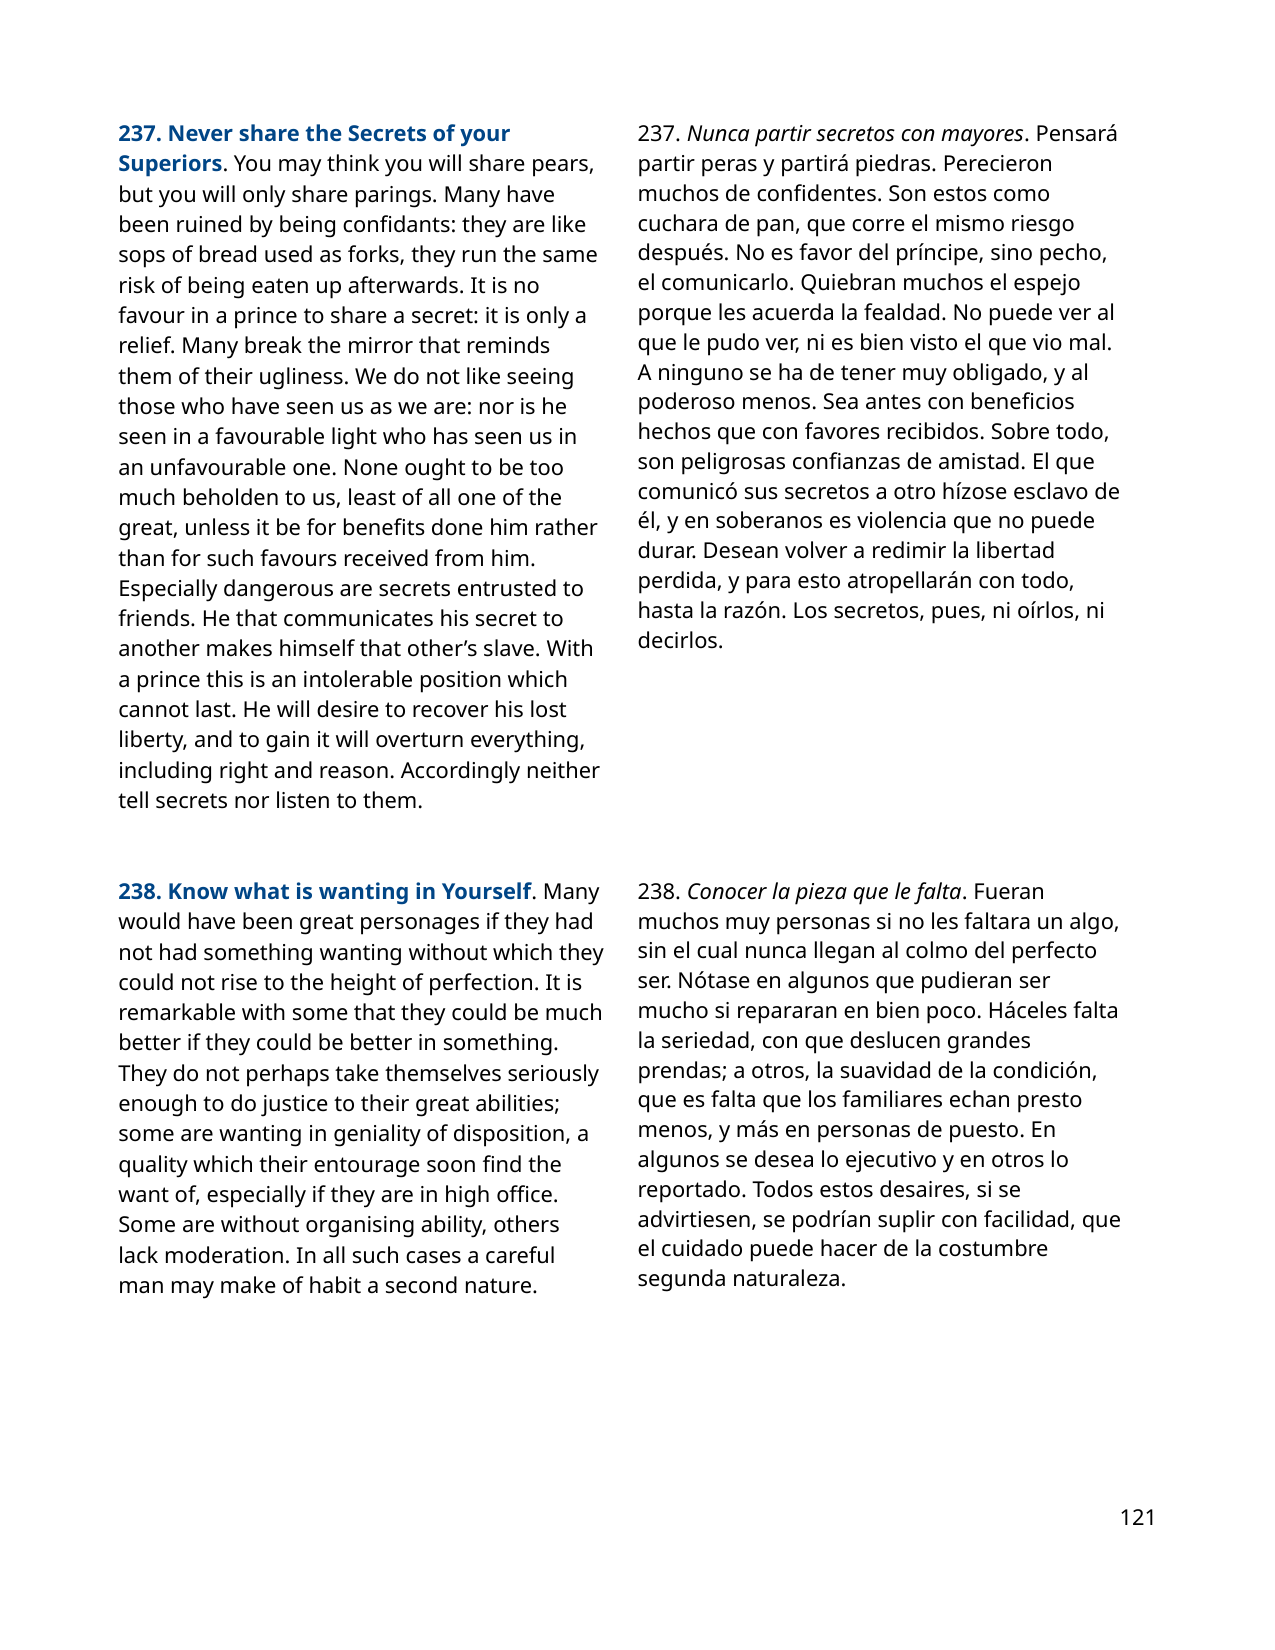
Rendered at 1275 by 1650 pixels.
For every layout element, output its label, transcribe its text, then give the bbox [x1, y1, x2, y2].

table_cell 238. Conocer la pieza que le falta. Fueran muchos muy personas si no les faltara un algo, sin el cual nunca llegan al colmo del perfecto ser. Nótase en algunos que pudieran ser mucho si repararan en bien poco. Háceles falta la seriedad, con que deslucen grandes prendas; a otros, la suavidad de la condición, que es falta que los familiares echan presto menos, y más en personas de puesto. En algunos se desea lo ejecutivo y en otros lo reportado. Todos estos desaires, si se advirtiesen, se podrían suplir con facilidad, que el cuidado puede hacer de la costumbre segunda naturaleza. [638, 876, 1157, 1361]
table_cell 238. Know what is wanting in Yourself. Many would have been great personages if they had not had something wanting without which they could not rise to the height of perfection. It is remarkable with some that they could be much better if they could be better in something. They do not perhaps take themselves seriously enough to do justice to their great abilities; some are wanting in geniality of disposition, a quality which their entourage soon find the want of, especially if they are in high office. Some are without organising ability, others lack moderation. In all such cases a careful man may make of habit a second nature. [118, 876, 637, 1361]
table_cell 237. Never share the Secrets of your Superiors. You may think you will share pears, but you will only share parings. Many have been ruined by being confidants: they are like sops of bread used as forks, they run the same risk of being eaten up afterwards. It is no favour in a prince to share a secret: it is only a relief. Many break the mirror that reminds them of their ugliness. We do not like seeing those who have seen us as we are: nor is he seen in a favourable light who has seen us in an unfavourable one. None ought to be too much beholden to us, least of all one of the great, unless it be for benefits done him rather than for such favours received from him. Especially dangerous are secrets entrusted to friends. He that communicates his secret to another makes himself that other’s slave. With a prince this is an intolerable position which cannot last. He will desire to recover his lost liberty, and to gain it will overturn everything, including right and reason. Accordingly neither tell secrets nor listen to them. [118, 118, 637, 876]
table_cell 237. Nunca partir secretos con mayores. Pensará partir peras y partirá piedras. Perecieron muchos de confidentes. Son estos como cuchara de pan, que corre el mismo riesgo después. No es favor del príncipe, sino pecho, el comunicarlo. Quiebran muchos el espejo porque les acuerda la fealdad. No puede ver al que le pudo ver, ni es bien visto el que vio mal. A ninguno se ha de tener muy obligado, y al poderoso menos. Sea antes con beneficios hechos que con favores recibidos. Sobre todo, son peligrosas confianzas de amistad. El que comunicó sus secretos a otro hízose esclavo de él, y en soberanos es violencia que no puede durar. Desean volver a redimir la libertad perdida, y para esto atropellarán con todo, hasta la razón. Los secretos, pues, ni oírlos, ni decirlos. [638, 118, 1157, 876]
